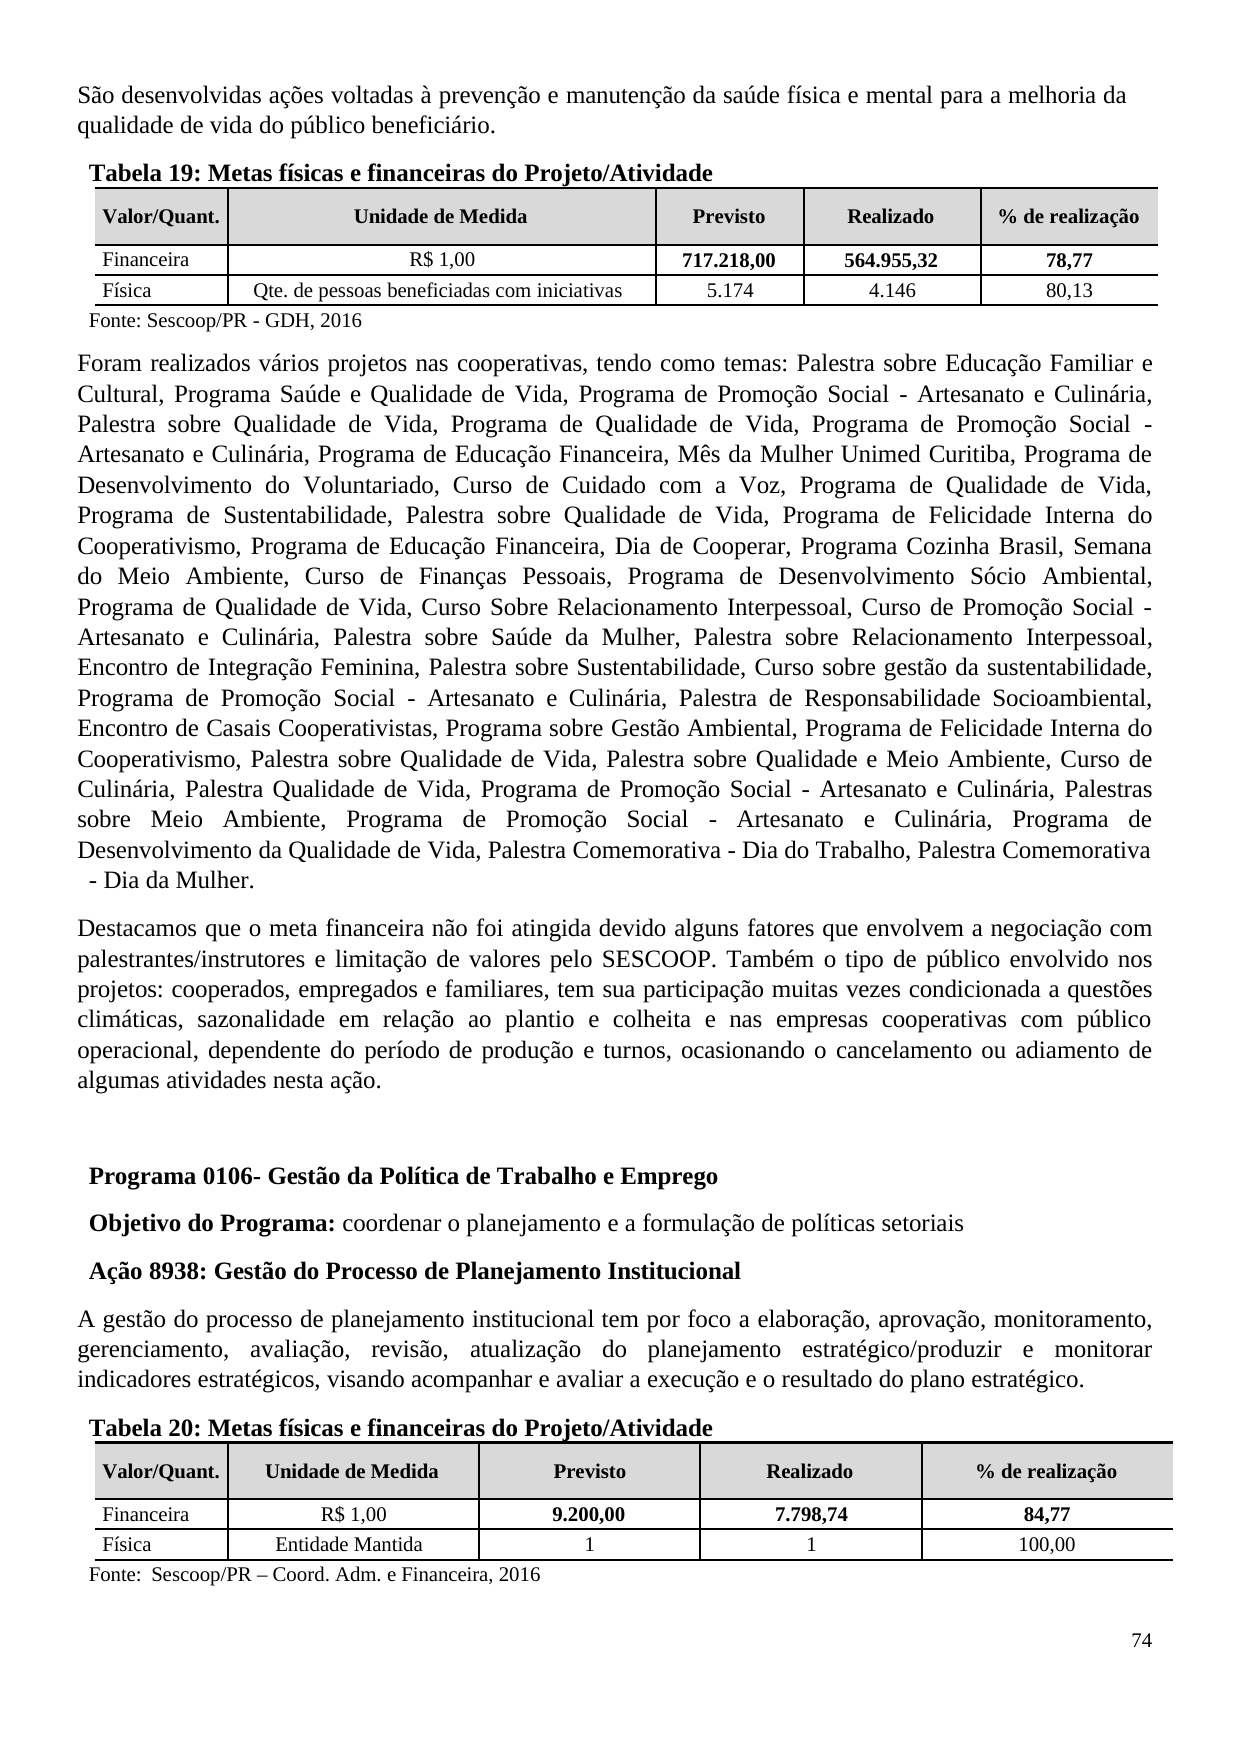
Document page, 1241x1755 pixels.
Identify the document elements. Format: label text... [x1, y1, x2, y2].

table_cell Financeira [95, 1500, 227, 1528]
table_cell 1 [480, 1530, 699, 1558]
table_cell Entidade Mantida [229, 1530, 478, 1558]
table_header Previsto [657, 189, 803, 244]
table_cell 4.146 [805, 276, 980, 304]
table_cell 1 [701, 1530, 921, 1558]
table_header % de realização [982, 189, 1158, 244]
subtitle Ação 8938: Gestão do Processo de Planejamento Institucional [89, 1256, 1186, 1285]
table_cell 78,77 [982, 246, 1158, 274]
table_cell 80,13 [982, 276, 1158, 304]
table_cell R$ 1,00 [229, 246, 655, 274]
table_header % de realização [923, 1444, 1173, 1498]
table_header Unidade de Medida [229, 1444, 478, 1498]
table_cell 100,00 [923, 1530, 1173, 1558]
table_header Valor/Quant. [95, 189, 227, 244]
subtitle Tabela 19: Metas físicas e financeiras do Projeto/Atividade [89, 158, 1186, 187]
table_header Unidade de Medida [229, 189, 655, 244]
subtitle Programa 0106- Gestão da Política de Trabalho e Emprego [89, 1161, 1186, 1190]
table_cell Física [95, 1530, 227, 1558]
table_cell R$ 1,00 [229, 1500, 478, 1528]
table_cell Qte. de pessoas beneficiadas com iniciativas [229, 276, 655, 304]
text Destacamos que o meta financeira não foi atingida devido alguns fatores que envolvem a negociação com palestrantes/instrutores e limitação de valores pelo SESCOOP. Também o tipo de público envolvido nos projetos: cooperados, empregados e familiares, tem sua participação muitas vezes condicionada a questões climáticas, sazonalidade em relação ao plantio e colheita e nas empresas cooperativas com público operacional, dependente do período de produção e turnos, ocasionando o cancelamento ou adiamento de algumas atividades nesta ação. [77, 913, 1152, 1094]
table_cell 9.200,00 [480, 1500, 699, 1528]
text - Dia da Mulher. [89, 865, 1186, 894]
subtitle Tabela 20: Metas físicas e financeiras do Projeto/Atividade [89, 1413, 1186, 1441]
text Objetivo do Programa: coordenar o planejamento e a formulação de políticas setoriais [89, 1208, 1186, 1237]
table_cell 5.174 [657, 276, 803, 304]
table_cell Financeira [95, 246, 227, 274]
table_header Valor/Quant. [95, 1444, 227, 1498]
text A gestão do processo de planejamento institucional tem por foco a elaboração, aprovação, monitoramento, gerenciamento, avaliação, revisão, atualização do planejamento estratégico/produzir e monitorar indicadores estratégicos, visando acompanhar e avaliar a execução e o resultado do plano estratégico. [77, 1304, 1153, 1393]
text Fonte: Sescoop/PR – Coord. Adm. e Financeira, 2016 [89, 1562, 1186, 1586]
text São desenvolvidas ações voltadas à prevenção e manutenção da saúde física e mental para a melhoria da qualidade de vida do público beneficiário. [77, 80, 1142, 139]
table_cell 7.798,74 [701, 1500, 921, 1528]
text Fonte: Sescoop/PR - GDH, 2016 [89, 308, 1186, 332]
table_cell 564.955,32 [805, 246, 980, 274]
table_header Realizado [701, 1444, 921, 1498]
table_cell Física [95, 276, 227, 304]
table_header Realizado [805, 189, 980, 244]
text Foram realizados vários projetos nas cooperativas, tendo como temas: Palestra sobre Educação Familiar e Cultural, Programa Saúde e Qualidade de Vida, Programa de Promoção Social - Artesanato e Culinária, Palestra sobre Qualidade de Vida, Programa de Qualidade de Vida, Programa de Promoção Social - Artesanato e Culinária, Programa de Educação Financeira, Mês da Mulher Unimed Curitiba, Programa de Desenvolvimento do Voluntariado, Curso de Cuidado com a Voz, Programa de Qualidade de Vida, Programa de Sustentabilidade, Palestra sobre Qualidade de Vida, Programa de Felicidade Interna do Cooperativismo, Programa de Educação Financeira, Dia de Cooperar, Programa Cozinha Brasil, Semana do Meio Ambiente, Curso de Finanças Pessoais, Programa de Desenvolvimento Sócio Ambiental, Programa de Qualidade de Vida, Curso Sobre Relacionamento Interpessoal, Curso de Promoção Social - Artesanato e Culinária, Palestra sobre Saúde da Mulher, Palestra sobre Relacionamento Interpessoal, Encontro de Integração Feminina, Palestra sobre Sustentabilidade, Curso sobre gestão da sustentabilidade, Programa de Promoção Social - Artesanato e Culinária, Palestra de Responsabilidade Socioambiental, Encontro de Casais Cooperativistas, Programa sobre Gestão Ambiental, Programa de Felicidade Interna do Cooperativismo, Palestra sobre Qualidade de Vida, Palestra sobre Qualidade e Meio Ambiente, Curso de Culinária, Palestra Qualidade de Vida, Programa de Promoção Social - Artesanato e Culinária, Palestras sobre Meio Ambiente, Programa de Promoção Social - Artesanato e Culinária, Programa de Desenvolvimento da Qualidade de Vida, Palestra Comemorativa - Dia do Trabalho, Palestra Comemorativa [77, 348, 1153, 864]
table_cell 717.218,00 [657, 246, 803, 274]
table_cell 84,77 [923, 1500, 1173, 1528]
table_header Previsto [480, 1444, 699, 1498]
